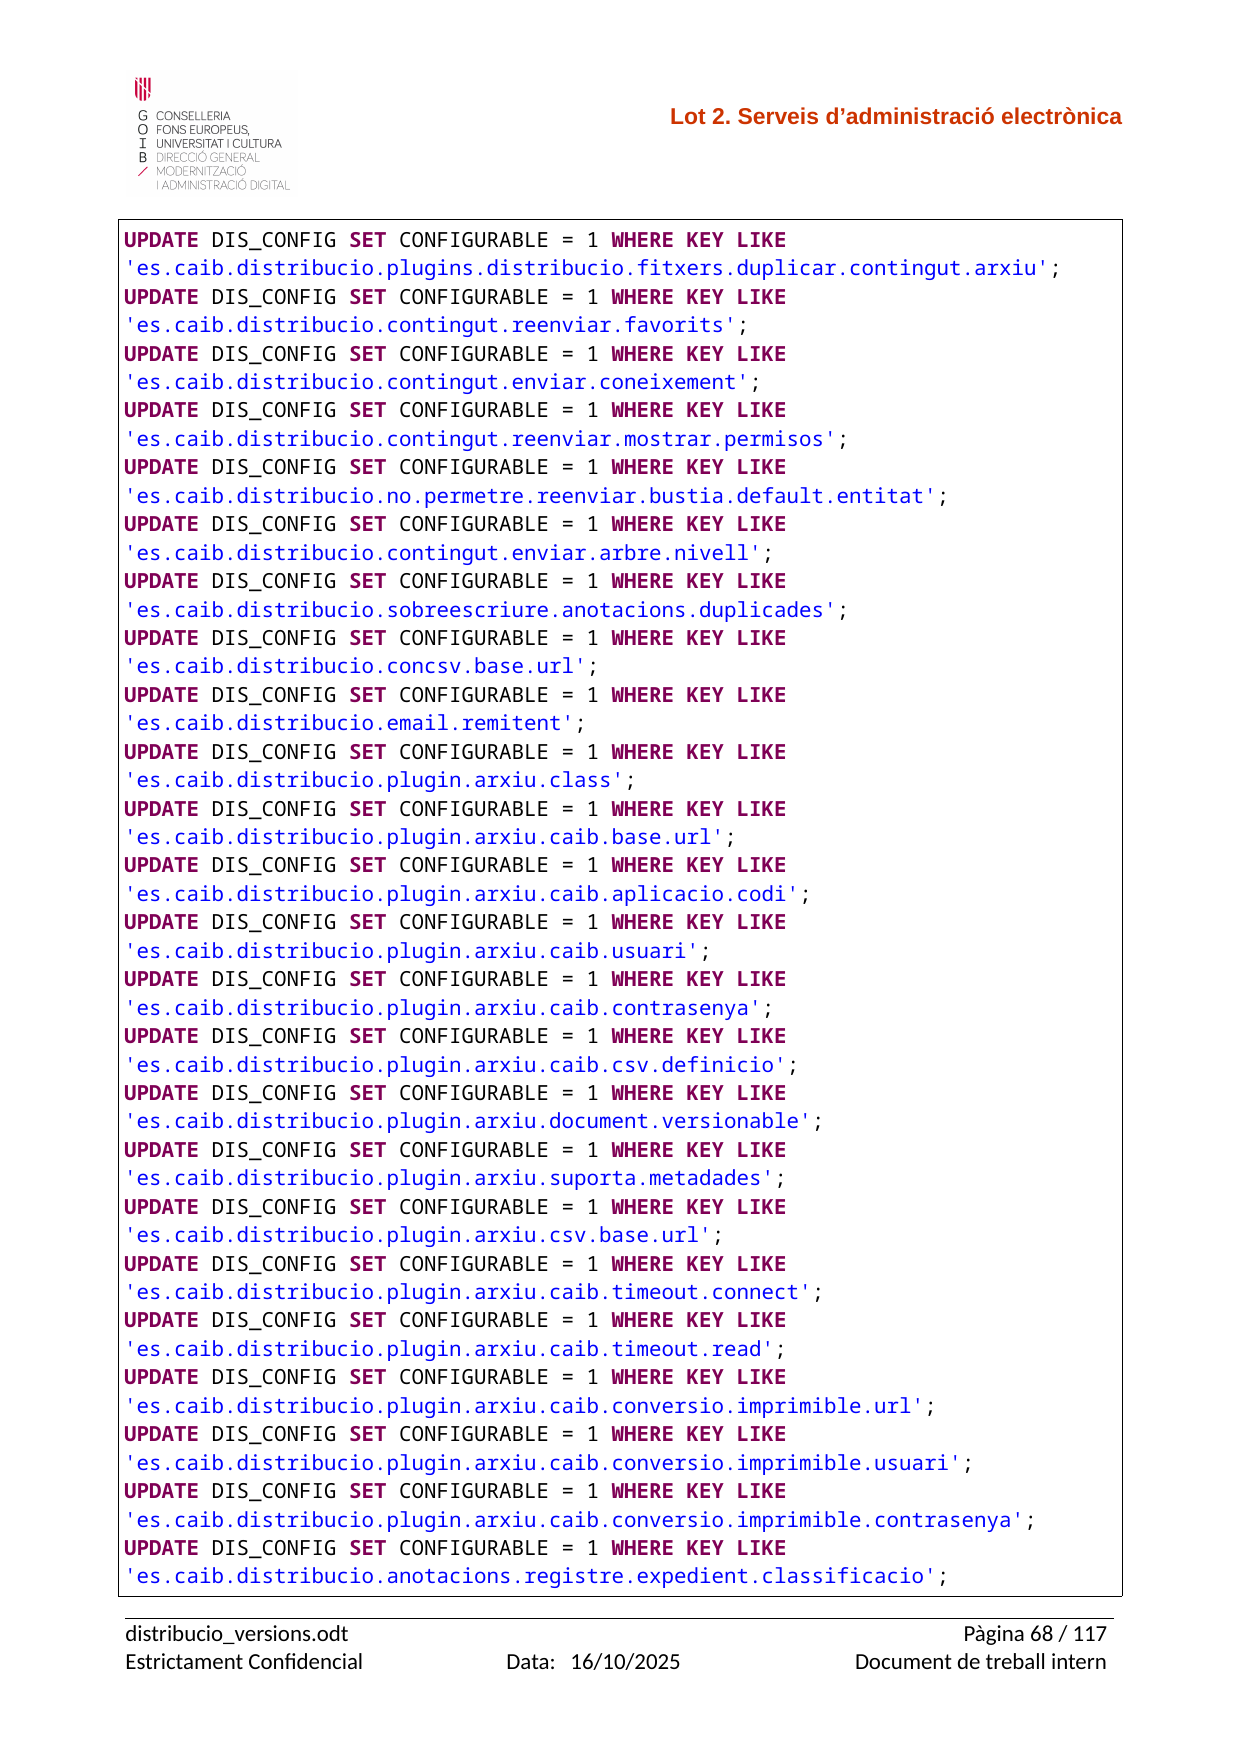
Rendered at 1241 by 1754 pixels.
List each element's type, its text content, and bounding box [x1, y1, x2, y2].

picture [126, 70, 299, 197]
table_header UPDATE DIS_CONFIG SET CONFIGURABLE = 1 WHERE KEY LIKE 'es.caib.distribucio.plugins.distribucio.fitxers.duplicar.contingut.arxiu'; UPDATE DIS_CONFIG SET CONFIGURABLE = 1 WHERE KEY LIKE 'es.caib.distribucio.contingut.reenviar.favorits'; UPDATE DIS_CONFIG SET CONFIGURABLE = 1 WHERE KEY LIKE 'es.caib.distribucio.contingut.enviar.coneixement'; UPDATE DIS_CONFIG SET CONFIGURABLE = 1 WHERE KEY LIKE 'es.caib.distribucio.contingut.reenviar.mostrar.permisos'; UPDATE DIS_CONFIG SET CONFIGURABLE = 1 WHERE KEY LIKE 'es.caib.distribucio.no.permetre.reenviar.bustia.default.entitat'; UPDATE DIS_CONFIG SET CONFIGURABLE = 1 WHERE KEY LIKE 'es.caib.distribucio.contingut.enviar.arbre.nivell'; UPDATE DIS_CONFIG SET CONFIGURABLE = 1 WHERE KEY LIKE 'es.caib.distribucio.sobreescriure.anotacions.duplicades'; UPDATE DIS_CONFIG SET CONFIGURABLE = 1 WHERE KEY LIKE 'es.caib.distribucio.concsv.base.url'; UPDATE DIS_CONFIG SET CONFIGURABLE = 1 WHERE KEY LIKE 'es.caib.distribucio.email.remitent'; UPDATE DIS_CONFIG SET CONFIGURABLE = 1 WHERE KEY LIKE 'es.caib.distribucio.plugin.arxiu.class'; UPDATE DIS_CONFIG SET CONFIGURABLE = 1 WHERE KEY LIKE 'es.caib.distribucio.plugin.arxiu.caib.base.url'; UPDATE DIS_CONFIG SET CONFIGURABLE = 1 WHERE KEY LIKE 'es.caib.distribucio.plugin.arxiu.caib.aplicacio.codi'; UPDATE DIS_CONFIG SET CONFIGURABLE = 1 WHERE KEY LIKE 'es.caib.distribucio.plugin.arxiu.caib.usuari'; UPDATE DIS_CONFIG SET CONFIGURABLE = 1 WHERE KEY LIKE 'es.caib.distribucio.plugin.arxiu.caib.contrasenya'; UPDATE DIS_CONFIG SET CONFIGURABLE = 1 WHERE KEY LIKE 'es.caib.distribucio.plugin.arxiu.caib.csv.definicio'; UPDATE DIS_CONFIG SET CONFIGURABLE = 1 WHERE KEY LIKE 'es.caib.distribucio.plugin.arxiu.document.versionable'; UPDATE DIS_CONFIG SET CONFIGURABLE = 1 WHERE KEY LIKE 'es.caib.distribucio.plugin.arxiu.suporta.metadades'; UPDATE DIS_CONFIG SET CONFIGURABLE = 1 WHERE KEY LIKE 'es.caib.distribucio.plugin.arxiu.csv.base.url'; UPDATE DIS_CONFIG SET CONFIGURABLE = 1 WHERE KEY LIKE 'es.caib.distribucio.plugin.arxiu.caib.timeout.connect'; UPDATE DIS_CONFIG SET CONFIGURABLE = 1 WHERE KEY LIKE 'es.caib.distribucio.plugin.arxiu.caib.timeout.read'; UPDATE DIS_CONFIG SET CONFIGURABLE = 1 WHERE KEY LIKE 'es.caib.distribucio.plugin.arxiu.caib.conversio.imprimible.url'; UPDATE DIS_CONFIG SET CONFIGURABLE = 1 WHERE KEY LIKE 'es.caib.distribucio.plugin.arxiu.caib.conversio.imprimible.usuari'; UPDATE DIS_CONFIG SET CONFIGURABLE = 1 WHERE KEY LIKE 'es.caib.distribucio.plugin.arxiu.caib.conversio.imprimible.contrasenya'; UPDATE DIS_CONFIG SET CONFIGURABLE = 1 WHERE KEY LIKE 'es.caib.distribucio.anotacions.registre.expedient.classificacio'; [119, 220, 1122, 1596]
